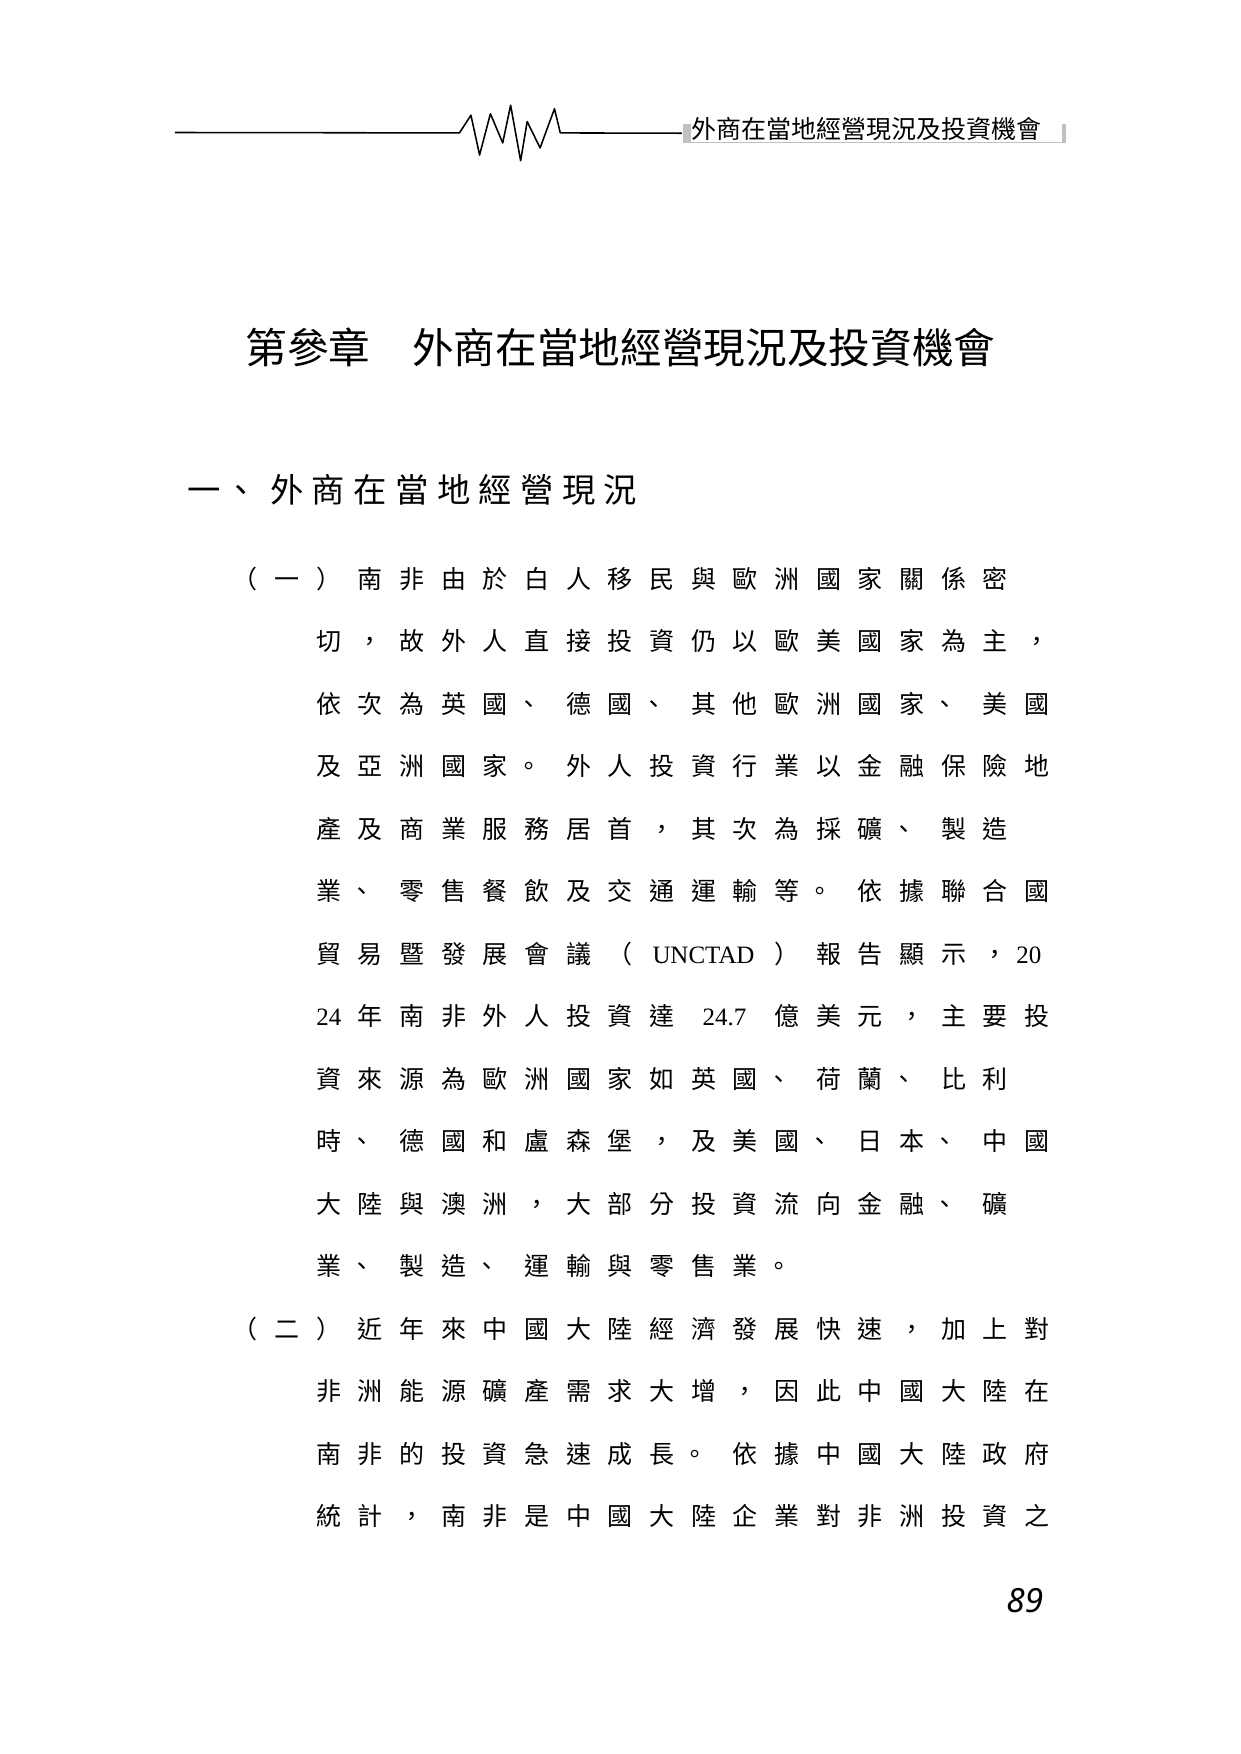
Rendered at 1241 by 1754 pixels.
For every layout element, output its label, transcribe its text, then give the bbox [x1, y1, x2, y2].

text （一）南非由於白人移民與歐洲國家關係密切，故外人直接投資仍以歐美國家為主，依次為英國、德國、其他歐洲國家、美國及亞洲國家。外人投資行業以金融保險地產及商業服務居首，其次為採礦、製造業、零售餐飲及交通運輸等。依據聯合國貿易暨發展會議（UNCTAD）報告顯示，2024年南非外人投資達24.7億美元，主要投資來源為歐洲國家如英國、荷蘭、比利時、德國和盧森堡，及美國、日本、中國大陸與澳洲，大部分投資流向金融、礦業、製造、運輸與零售業。 [207, 536, 1058, 1286]
text 第參章 外商在當地經營現況及投資機會 [183, 304, 1058, 366]
text （二）近年來中國大陸經濟發展快速，加上對非洲能源礦產需求大增，因此中國大陸在南非的投資急速成長。依據中國大陸政府統計，南非是中國大陸企業對非洲投資之 [207, 1286, 1058, 1536]
text 一、外商在當地經營現況 [183, 447, 1058, 509]
